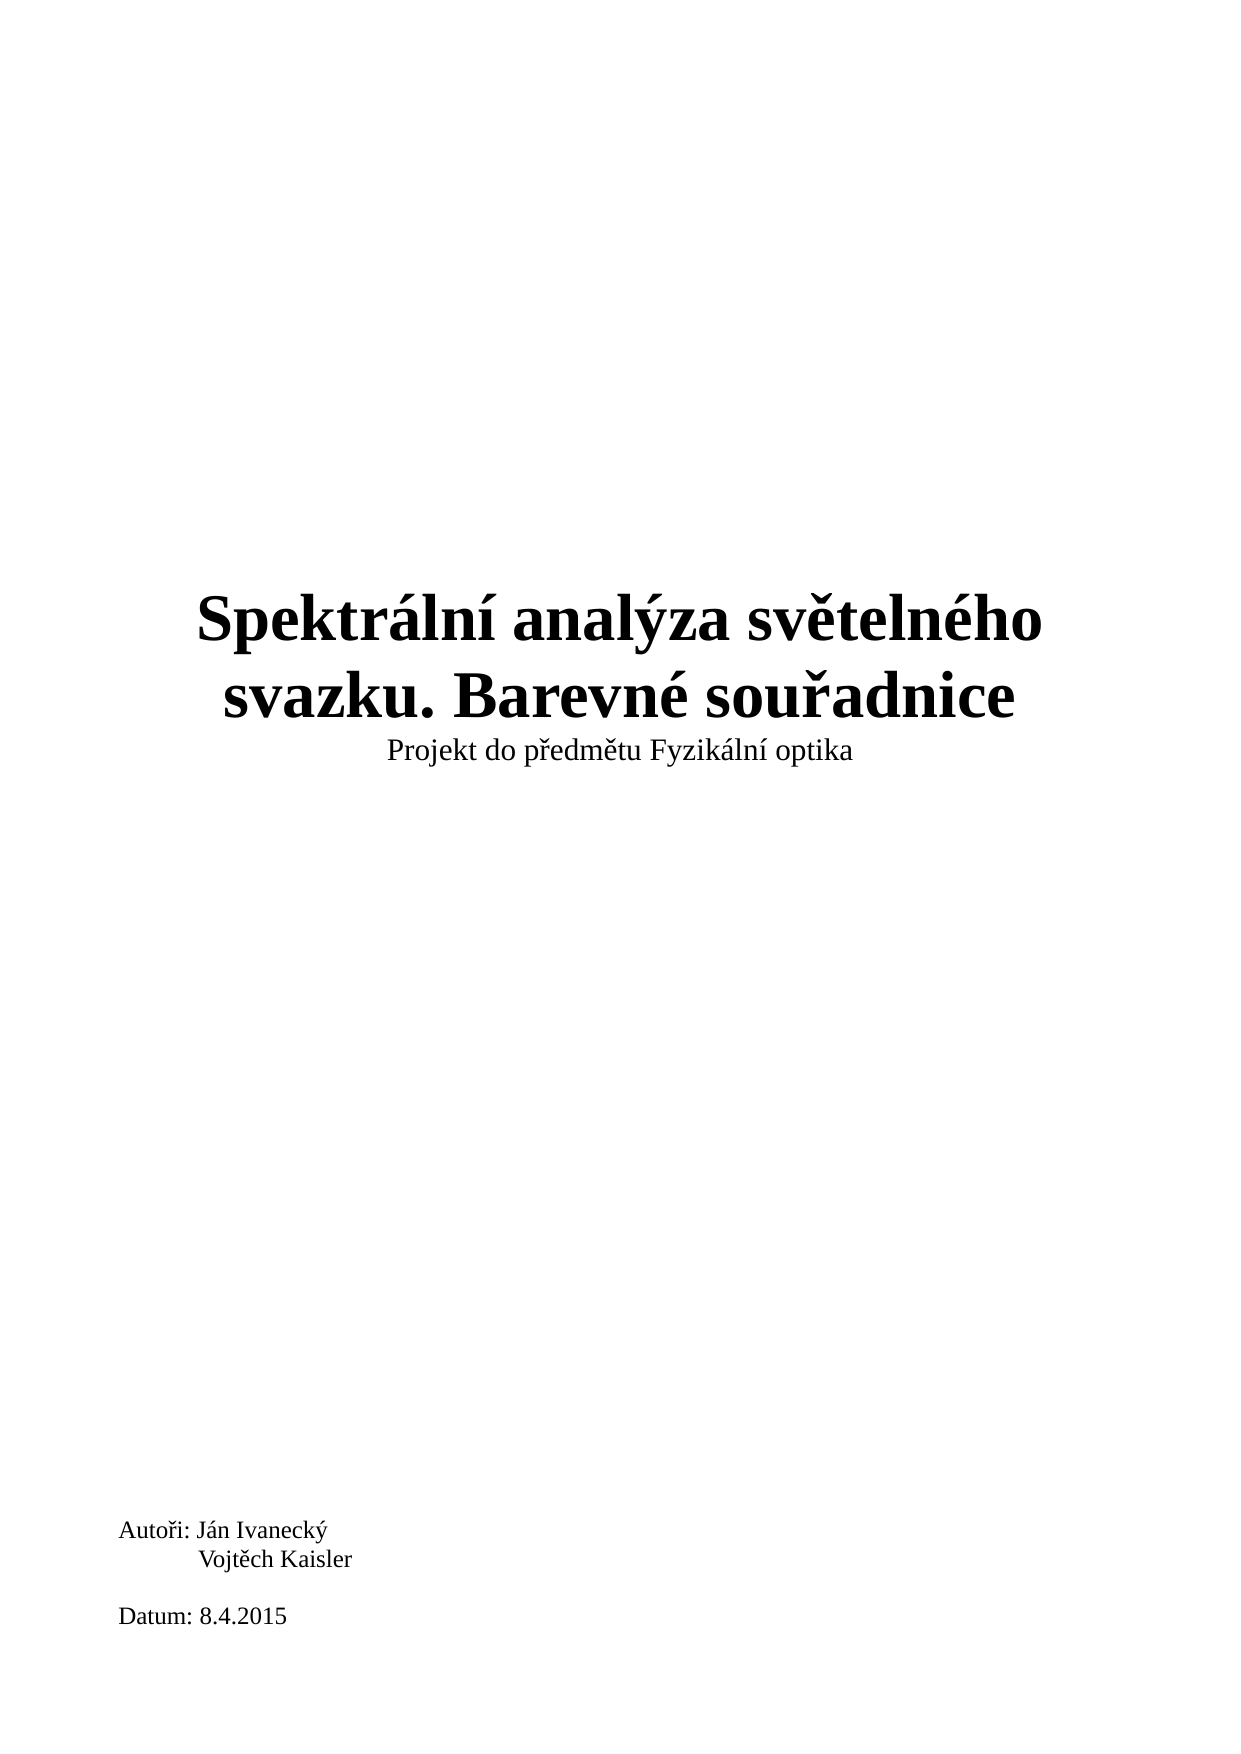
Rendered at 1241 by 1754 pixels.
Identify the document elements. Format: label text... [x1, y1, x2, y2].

text Projekt do předmětu Fyzikální optika [118, 731, 1122, 767]
text Datum: 8.4.2015 [118, 1601, 1122, 1630]
text Vojtěch Kaisler [118, 1544, 1122, 1572]
text Spektrální analýza světelného svazku. Barevné souřadnice [118, 578, 1122, 731]
text Autoři: Ján Ivanecký [118, 1515, 1122, 1544]
